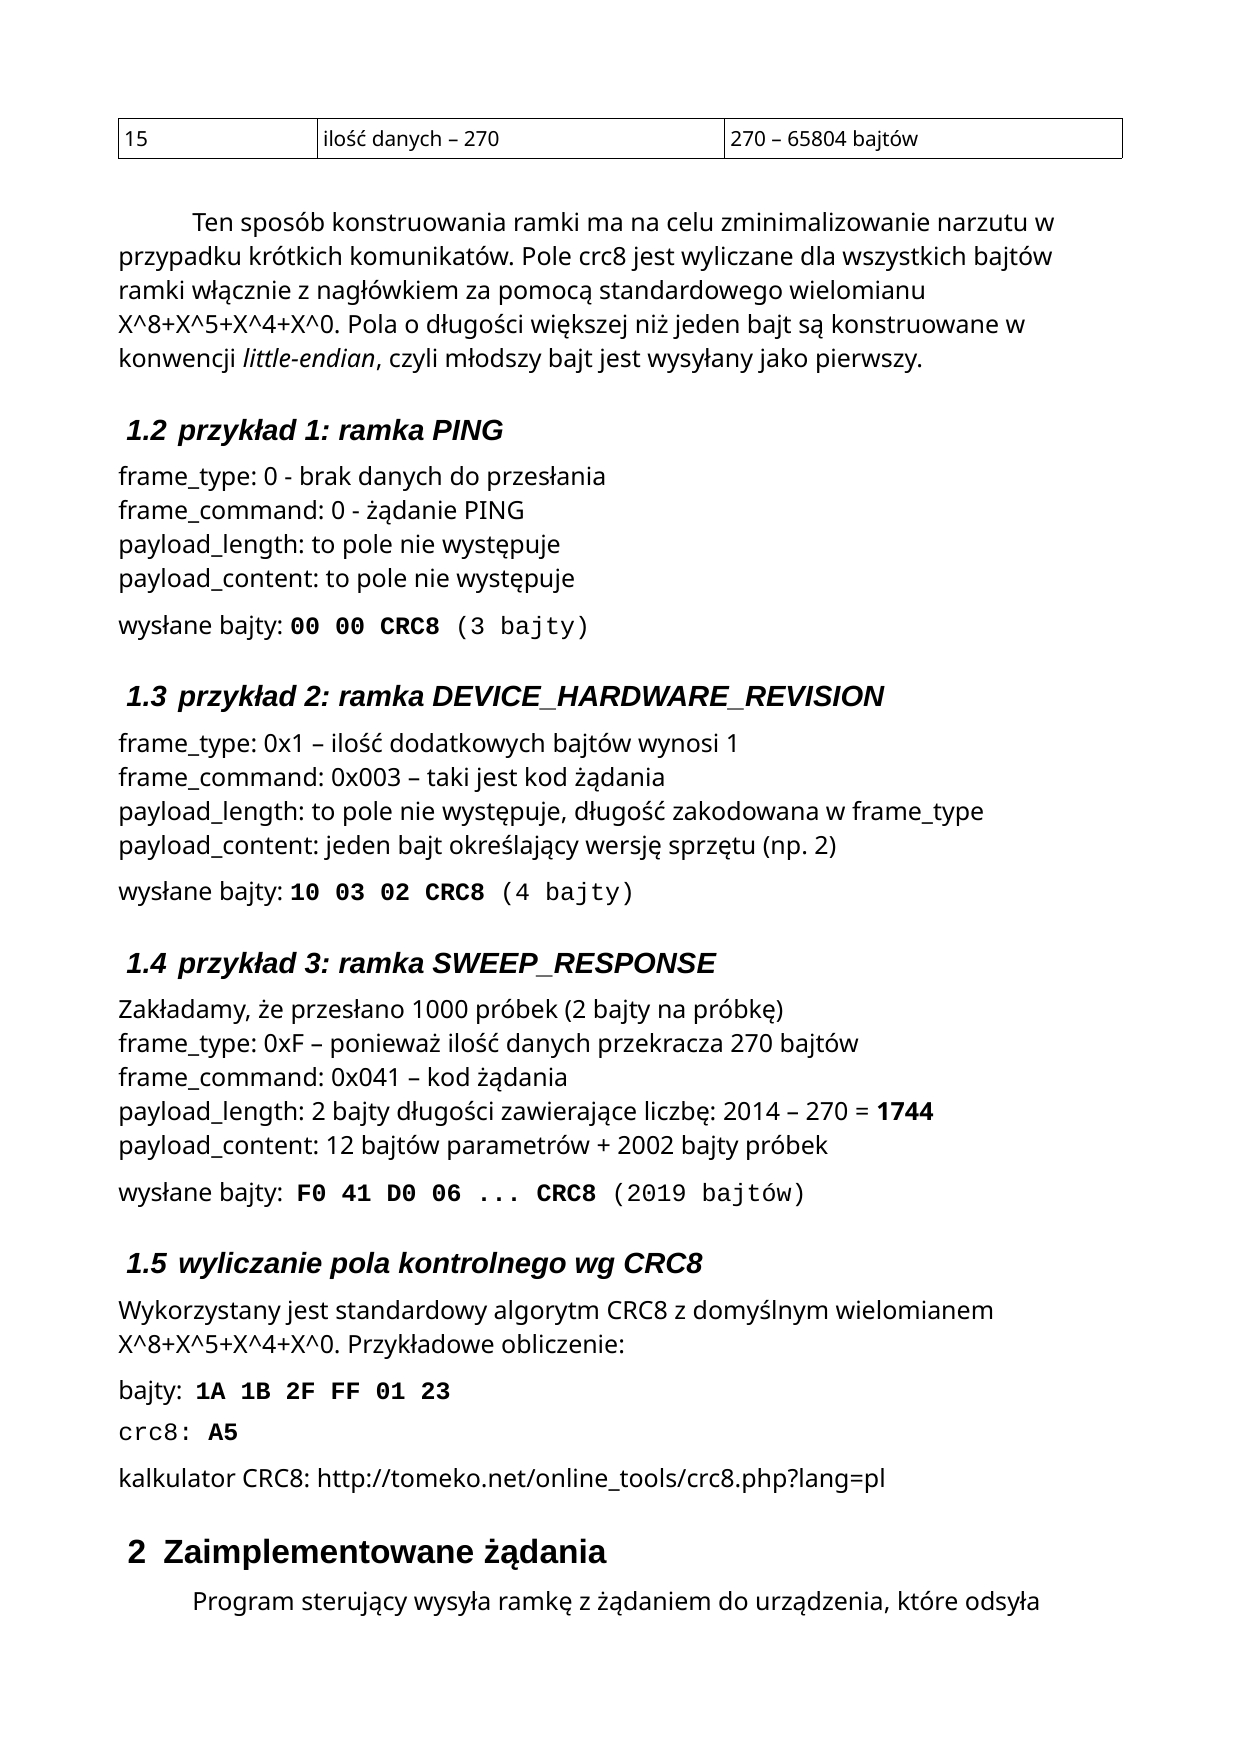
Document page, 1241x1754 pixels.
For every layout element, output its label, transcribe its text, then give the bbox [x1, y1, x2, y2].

text frame_type: 0x1 – ilość dodatkowych bajtów wynosi 1 frame_command: 0x003 – taki jest kod żądania payload_length: to pole nie występuje, długość zakodowana w frame_type payload_content: jeden bajt określający wersję sprzętu (np. 2) [118, 725, 1122, 861]
text kalkulator CRC8: http://tomeko.net/online_tools/crc8.php?lang=pl [118, 1461, 1122, 1495]
text Ten sposób konstruowania ramki ma na celu zminimalizowanie narzutu w przypadku krótkich komunikatów. Pole crc8 jest wyliczane dla wszystkich bajtów ramki włącznie z nagłówkiem za pomocą standardowego wielomianu X^8+X^5+X^4+X^0. Pola o długości większej niż jeden bajt są konstruowane w konwencji little-endian, czyli młodszy bajt jest wysyłany jako pierwszy. [118, 205, 1122, 375]
subtitle przykład 2: ramka DEVICE_HARDWARE_REVISION [118, 679, 1122, 713]
text wysłane bajty: F0 41 D0 06 ... CRC8 (2019 bajtów) [118, 1174, 1122, 1209]
subtitle wyliczanie pola kontrolnego wg CRC8 [118, 1246, 1122, 1280]
text crc8: A5 [118, 1420, 1122, 1448]
text Wykorzystany jest standardowy algorytm CRC8 z domyślnym wielomianem X^8+X^5+X^4+X^0. Przykładowe obliczenie: [118, 1292, 1122, 1361]
table_cell 15 [119, 119, 317, 158]
table_cell ilość danych – 270 [318, 119, 724, 158]
text wysłane bajty: 10 03 02 CRC8 (4 bajty) [118, 874, 1122, 908]
text frame_type: 0 - brak danych do przesłania frame_command: 0 - żądanie PING payload_length: to pole nie występuje payload_content: to pole nie występuje [118, 459, 1122, 595]
text Zakładamy, że przesłano 1000 próbek (2 bajty na próbkę) frame_type: 0xF – ponieważ ilość danych przekracza 270 bajtów frame_command: 0x041 – kod żądania payload_length: 2 bajty długości zawierające liczbę: 2014 – 270 = 1744 payload_content: 12 bajtów parametrów + 2002 bajty próbek [118, 992, 1122, 1162]
subtitle Zaimplementowane żądania [118, 1532, 1122, 1571]
subtitle przykład 1: ramka PING [118, 413, 1122, 446]
text Program sterujący wysyła ramkę z żądaniem do urządzenia, które odsyła [118, 1583, 1122, 1617]
subtitle przykład 3: ramka SWEEP_RESPONSE [118, 946, 1122, 979]
text wysłane bajty: 00 00 CRC8 (3 bajty) [118, 607, 1122, 642]
table_cell 270 – 65804 bajtów [725, 119, 1122, 158]
text bajty: 1A 1B 2F FF 01 23 [118, 1373, 1122, 1407]
